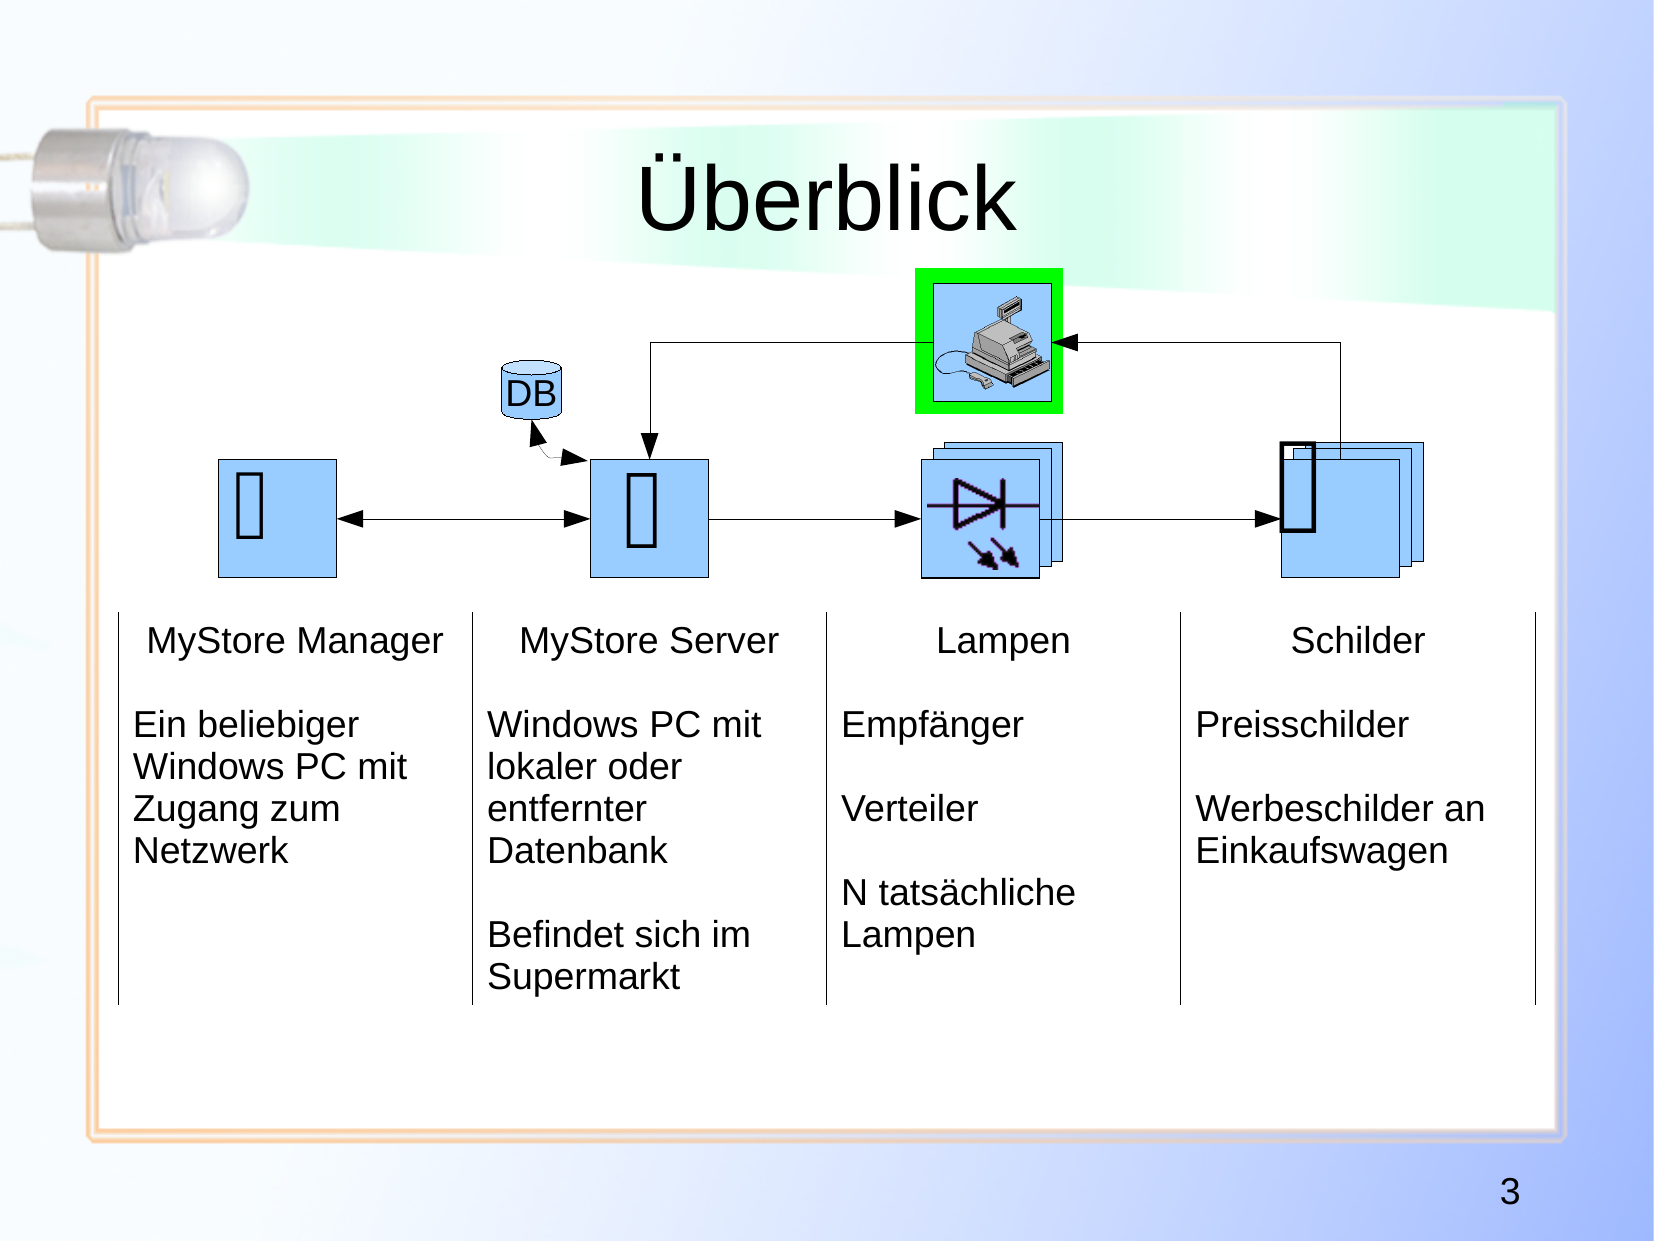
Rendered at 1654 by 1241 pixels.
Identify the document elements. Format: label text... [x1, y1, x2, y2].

text_box [921, 442, 1063, 579]
text_box : [218, 462, 337, 589]
table_header MyStore Server Windows PC mit lokaler oder entfernter Datenbank Befindet sich im Supermarkt [473, 612, 826, 1005]
table_header MyStore Manager Ein beliebiger Windows PC mit Zugang zum Netzwerk [119, 612, 472, 1005]
text_box [933, 283, 1052, 402]
table_header Lampen Empfänger Verteiler N tatsächliche Lampen [827, 612, 1180, 1005]
text_box  [608, 463, 727, 591]
text_box [1040, 520, 1063, 567]
table_header Schilder Preisschilder Werbeschilder an Einkaufswagen [1181, 612, 1535, 1005]
text_box [1485, 1163, 1654, 1235]
text_box [590, 459, 709, 578]
picture [0, 0, 1654, 1241]
text_box  [1260, 431, 1424, 584]
text_box DB [501, 368, 562, 420]
title Überblick [82, 102, 1571, 296]
